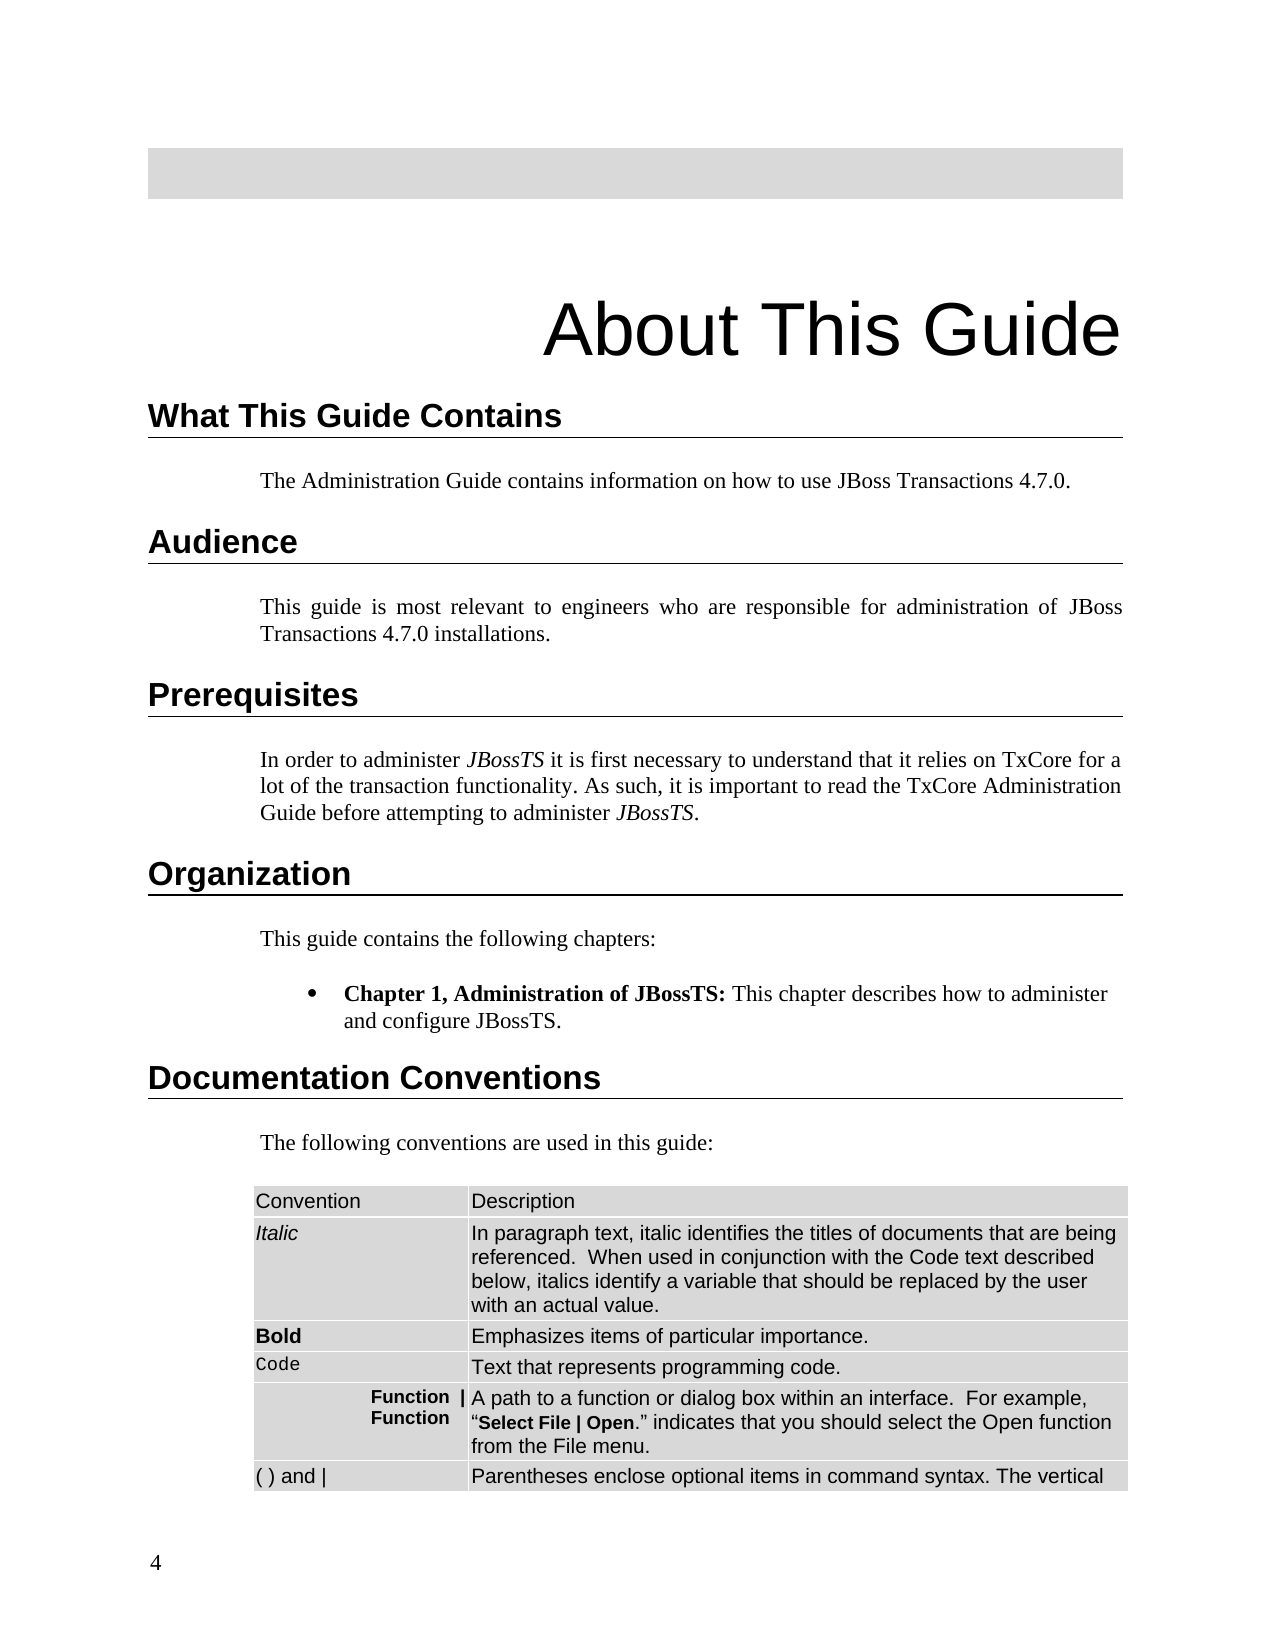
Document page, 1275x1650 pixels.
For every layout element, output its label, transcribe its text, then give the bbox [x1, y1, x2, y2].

table_cell Function | Function [254, 1383, 468, 1460]
table_cell Text that represents programming code. [469, 1352, 1128, 1382]
table_cell Code [254, 1352, 468, 1382]
list Chapter 1, Administration of JBossTS: This chapter describes how to administer and configure JBossTS. [308, 980, 1123, 1033]
table_cell A path to a function or dialog box within an interface. For example, “Select File | Open.” indicates that you should select the Open function from the File menu. [469, 1383, 1128, 1460]
text This guide is most relevant to engineers who are responsible for administration of JBoss Transactions 4.4.0 installations. [260, 593, 1123, 646]
table_cell ( ) and | [254, 1461, 468, 1491]
text The Administration Guide contains information on how to use JBoss Transactions 4.4.0. [260, 467, 1123, 493]
subtitle Audience [148, 522, 1123, 563]
subtitle Documentation Conventions [148, 1058, 1123, 1098]
text In order to administer JBossTS it is first necessary to understand that it relies on TxCore for a lot of the transaction functionality. As such, it is important to read the TxCore Administration Guide before attempting to administer JBossTS. [260, 746, 1123, 825]
table_cell In paragraph text, italic identifies the titles of documents that are being referenced. When used in conjunction with the Code text described below, italics identify a variable that should be replaced by the user with an actual value. [469, 1218, 1128, 1320]
table_cell Emphasizes items of particular importance. [469, 1321, 1128, 1351]
table_cell Italic [254, 1218, 468, 1320]
table_cell Bold [254, 1321, 468, 1351]
title About This Guide [263, 199, 1123, 371]
table_cell Parentheses enclose optional items in command syntax. The vertical [469, 1461, 1128, 1491]
subtitle Organization [148, 854, 1123, 894]
table_header Description [469, 1186, 1128, 1216]
table_header Convention [254, 1186, 468, 1216]
subtitle Prerequisites [148, 675, 1123, 716]
subtitle What This Guide Contains [148, 396, 1123, 437]
text The following conventions are used in this guide: [260, 1129, 1123, 1155]
text This guide contains the following chapters: [260, 925, 1123, 951]
